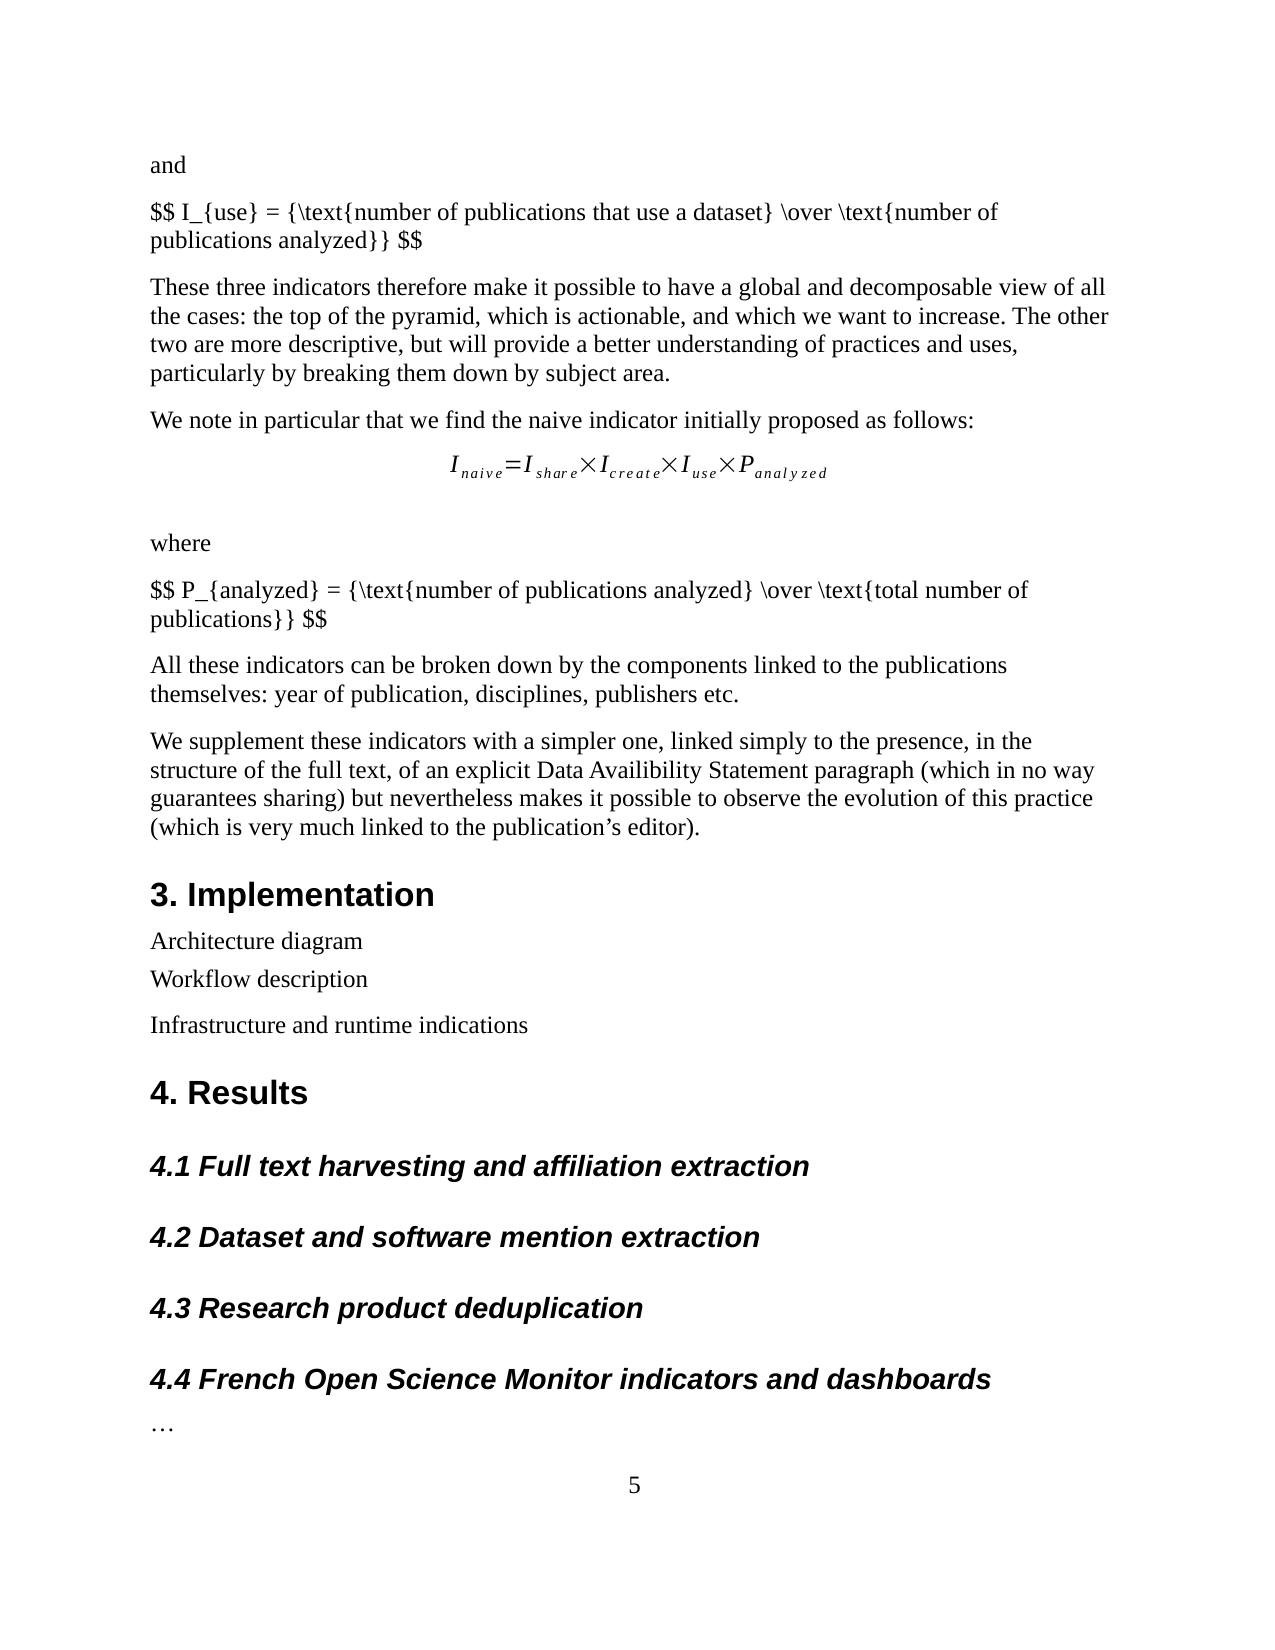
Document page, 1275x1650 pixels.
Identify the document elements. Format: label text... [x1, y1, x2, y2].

text All these indicators can be broken down by the components linked to the publications themselves: year of publication, disciplines, publishers etc. [150, 651, 1125, 708]
text Architecture diagram [150, 926, 1125, 955]
text where [150, 528, 1125, 557]
text We note in particular that we find the naive indicator initially proposed as follows: [150, 405, 1125, 434]
text Infrastructure and runtime indications [150, 1010, 1125, 1039]
subtitle 4.1 Full text harvesting and affiliation extraction [150, 1149, 1125, 1183]
text Workflow description [150, 964, 1125, 992]
subtitle 4.4 French Open Science Monitor indicators and dashboards [150, 1362, 1125, 1396]
text and [150, 150, 1125, 179]
subtitle 4.2 Dataset and software mention extraction [150, 1220, 1125, 1254]
text $$ P_{analyzed} = {\text{number of publications analyzed} \over \text{total number of publications}} $$ [150, 575, 1125, 633]
subtitle 4.3 Research product deduplication [150, 1291, 1125, 1325]
subtitle 3. Implementation [150, 875, 1125, 913]
text $$ I_{use} = {\text{number of publications that use a dataset} \over \text{number of publications analyzed}} $$ [150, 197, 1125, 254]
text These three indicators therefore make it possible to have a global and decomposable view of all the cases: the top of the pyramid, which is actionable, and which we want to increase. The other two are more descriptive, but will provide a better understanding of practices and uses, particularly by breaking them down by subject area. [150, 272, 1125, 387]
subtitle 4. Results [150, 1073, 1125, 1112]
text … [150, 1408, 1125, 1437]
text We supplement these indicators with a simpler one, linked simply to the presence, in the structure of the full text, of an explicit Data Availibility Statement paragraph (which in no way guarantees sharing) but nevertheless makes it possible to observe the evolution of this practice (which is very much linked to the publication’s editor). [150, 726, 1125, 841]
